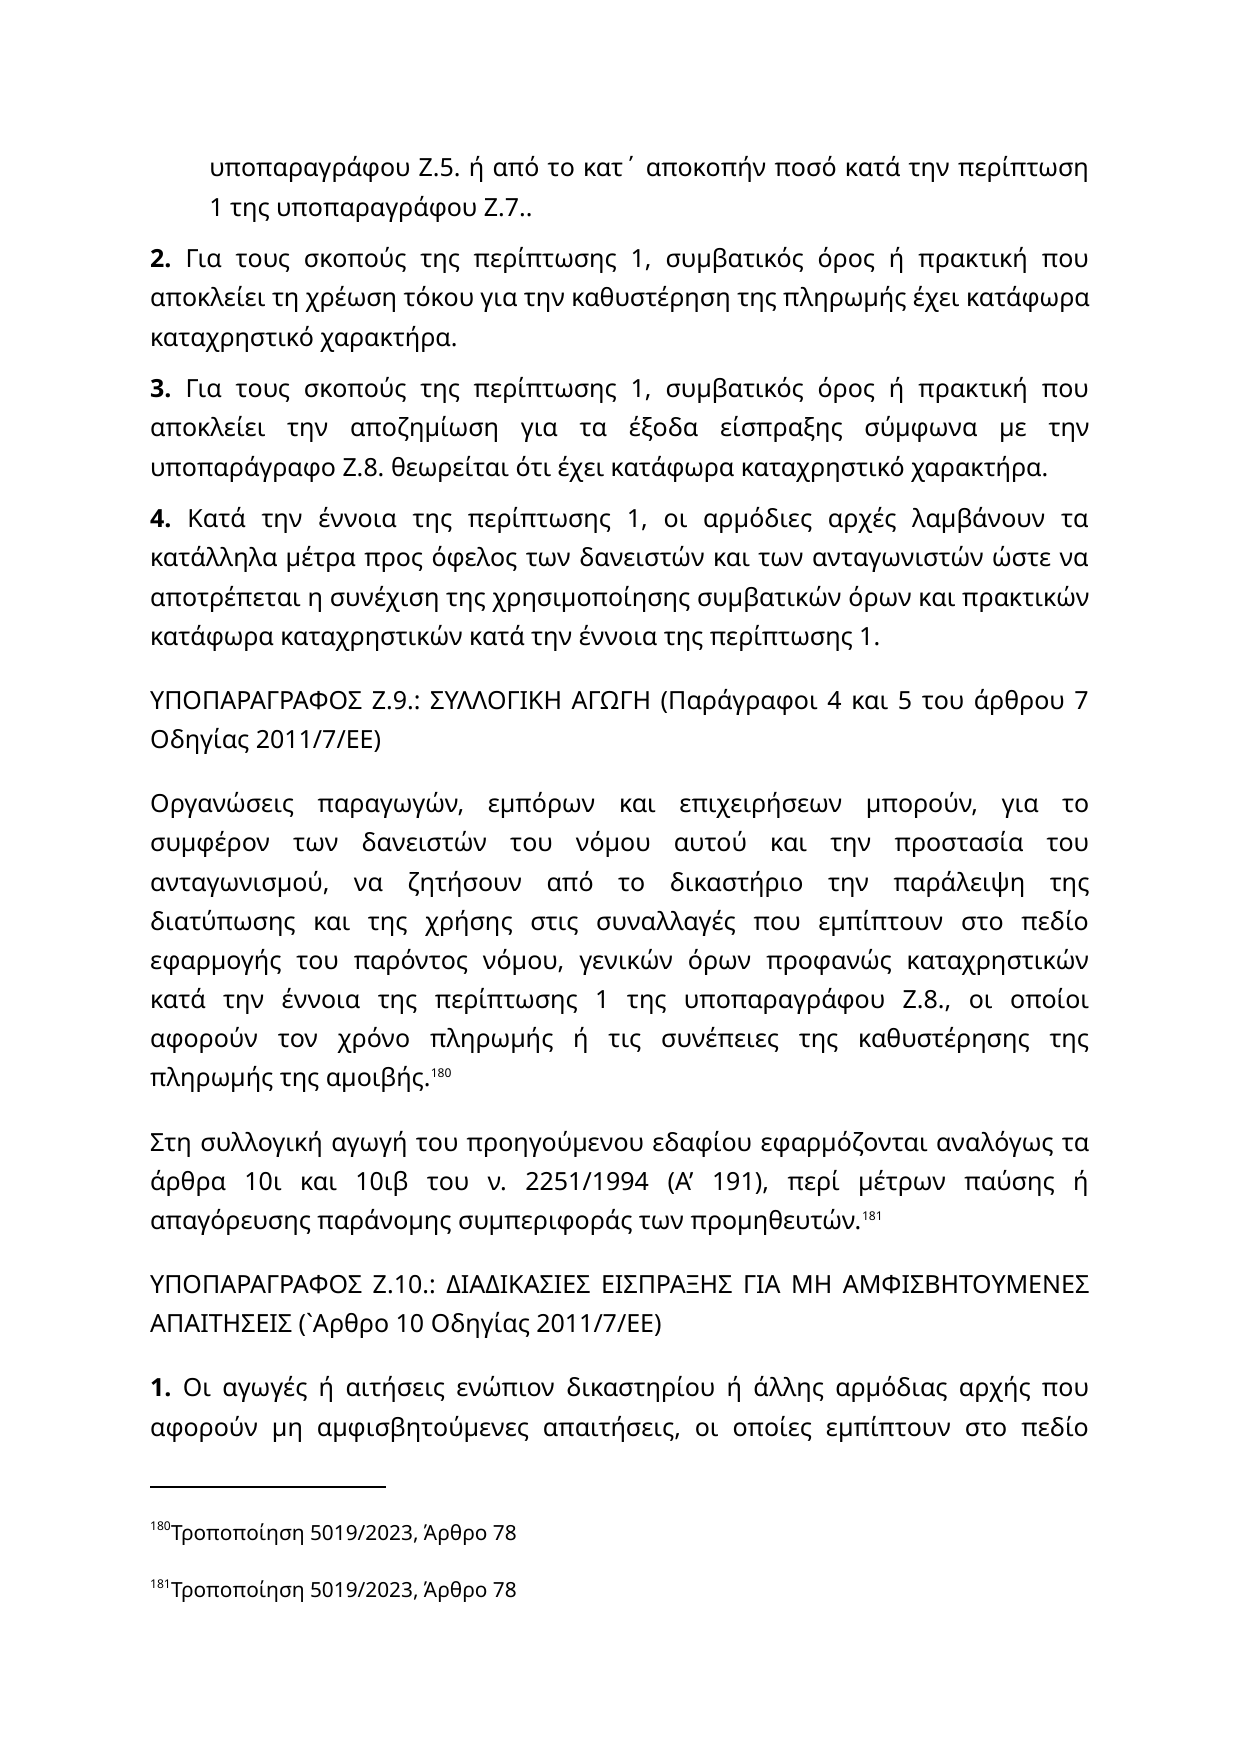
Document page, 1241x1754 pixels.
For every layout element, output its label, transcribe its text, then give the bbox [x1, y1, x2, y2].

text 1. Οι αγωγές ή αιτήσεις ενώπιον δικαστηρίου ή άλλης αρμόδιας αρχής που αφορούν μη αμφισβητούμενες απαιτήσεις, οι οποίες εμπίπτουν στο πεδίο [150, 1370, 1090, 1443]
text ΥΠΟΠΑΡΑΓΡΑΦΟΣ Ζ.9.: ΣΥΛΛΟΓΙΚΗ ΑΓΩΓΗ (Παράγραφοι 4 και 5 του άρθρου 7 Οδηγίας 2011/7/ΕΕ) [150, 682, 1090, 756]
text ΥΠΟΠΑΡΑΓΡΑΦΟΣ Ζ.10.: ΔΙΑΔΙΚΑΣΙΕΣ ΕΙΣΠΡΑΞΗΣ ΓΙΑ ΜΗ ΑΜΦΙΣΒΗΤΟΥΜΕΝΕΣ ΑΠΑΙΤΗΣΕΙΣ (`Αρθρο 10 Οδηγίας 2011/7/ΕΕ) [150, 1267, 1090, 1340]
text 2. Για τους σκοπούς της περίπτωσης 1, συμβατικός όρος ή πρακτική που αποκλείει τη χρέωση τόκου για την καθυστέρηση της πληρωμής έχει κατάφωρα καταχρηστικό χαρακτήρα. [150, 241, 1090, 353]
text 4. Κατά την έννοια της περίπτωσης 1, οι αρμόδιες αρχές λαμβάνουν τα κατάλληλα μέτρα προς όφελος των δανειστών και των ανταγωνιστών ώστε να αποτρέπεται η συνέχιση της χρησιμοποίησης συμβατικών όρων και πρακτικών κατάφωρα καταχρηστικών κατά την έννοια της περίπτωσης 1. [150, 501, 1090, 652]
list υποπαραγράφου Ζ.5. ή από το κατ΄ αποκοπήν ποσό κατά την περίπτωση 1 της υποπαραγράφου Ζ.7.. [150, 150, 1090, 223]
text Τροποποίηση 5019/2023, Άρθρο 78 [150, 1576, 1090, 1604]
text 3. Για τους σκοπούς της περίπτωσης 1, συμβατικός όρος ή πρακτική που αποκλείει την αποζημίωση για τα έξοδα είσπραξης σύμφωνα με την υποπαράγραφο Ζ.8. θεωρείται ότι έχει κατάφωρα καταχρηστικό χαρακτήρα. [150, 371, 1090, 483]
text Τροποποίηση 5019/2023, Άρθρο 78 [150, 1518, 1090, 1546]
text Οργανώσεις παραγωγών, εμπόρων και επιχειρήσεων μπορούν, για το συμφέρον των δανειστών του νόμου αυτού και την προστασία του ανταγωνισμού, να ζητήσουν από το δικαστήριο την παράλειψη της διατύπωσης και της χρήσης στις συναλλαγές που εμπίπτουν στο πεδίο εφαρμογής του παρόντος νόμου, γενικών όρων προφανώς καταχρηστικών κατά την έννοια της περίπτωσης 1 της υποπαραγράφου Ζ.8., οι οποίοι αφορούν τον χρόνο πληρωμής ή τις συνέπειες της καθυστέρησης της πληρωμής της αμοιβής. [150, 786, 1090, 1094]
text Στη συλλογική αγωγή του προηγούμενου εδαφίου εφαρμόζονται αναλόγως τα άρθρα 10ι και 10ιβ του ν. 2251/1994 (Α’ 191), περί μέτρων παύσης ή απαγόρευσης παράνομης συμπεριφοράς των προμηθευτών. [150, 1124, 1090, 1237]
